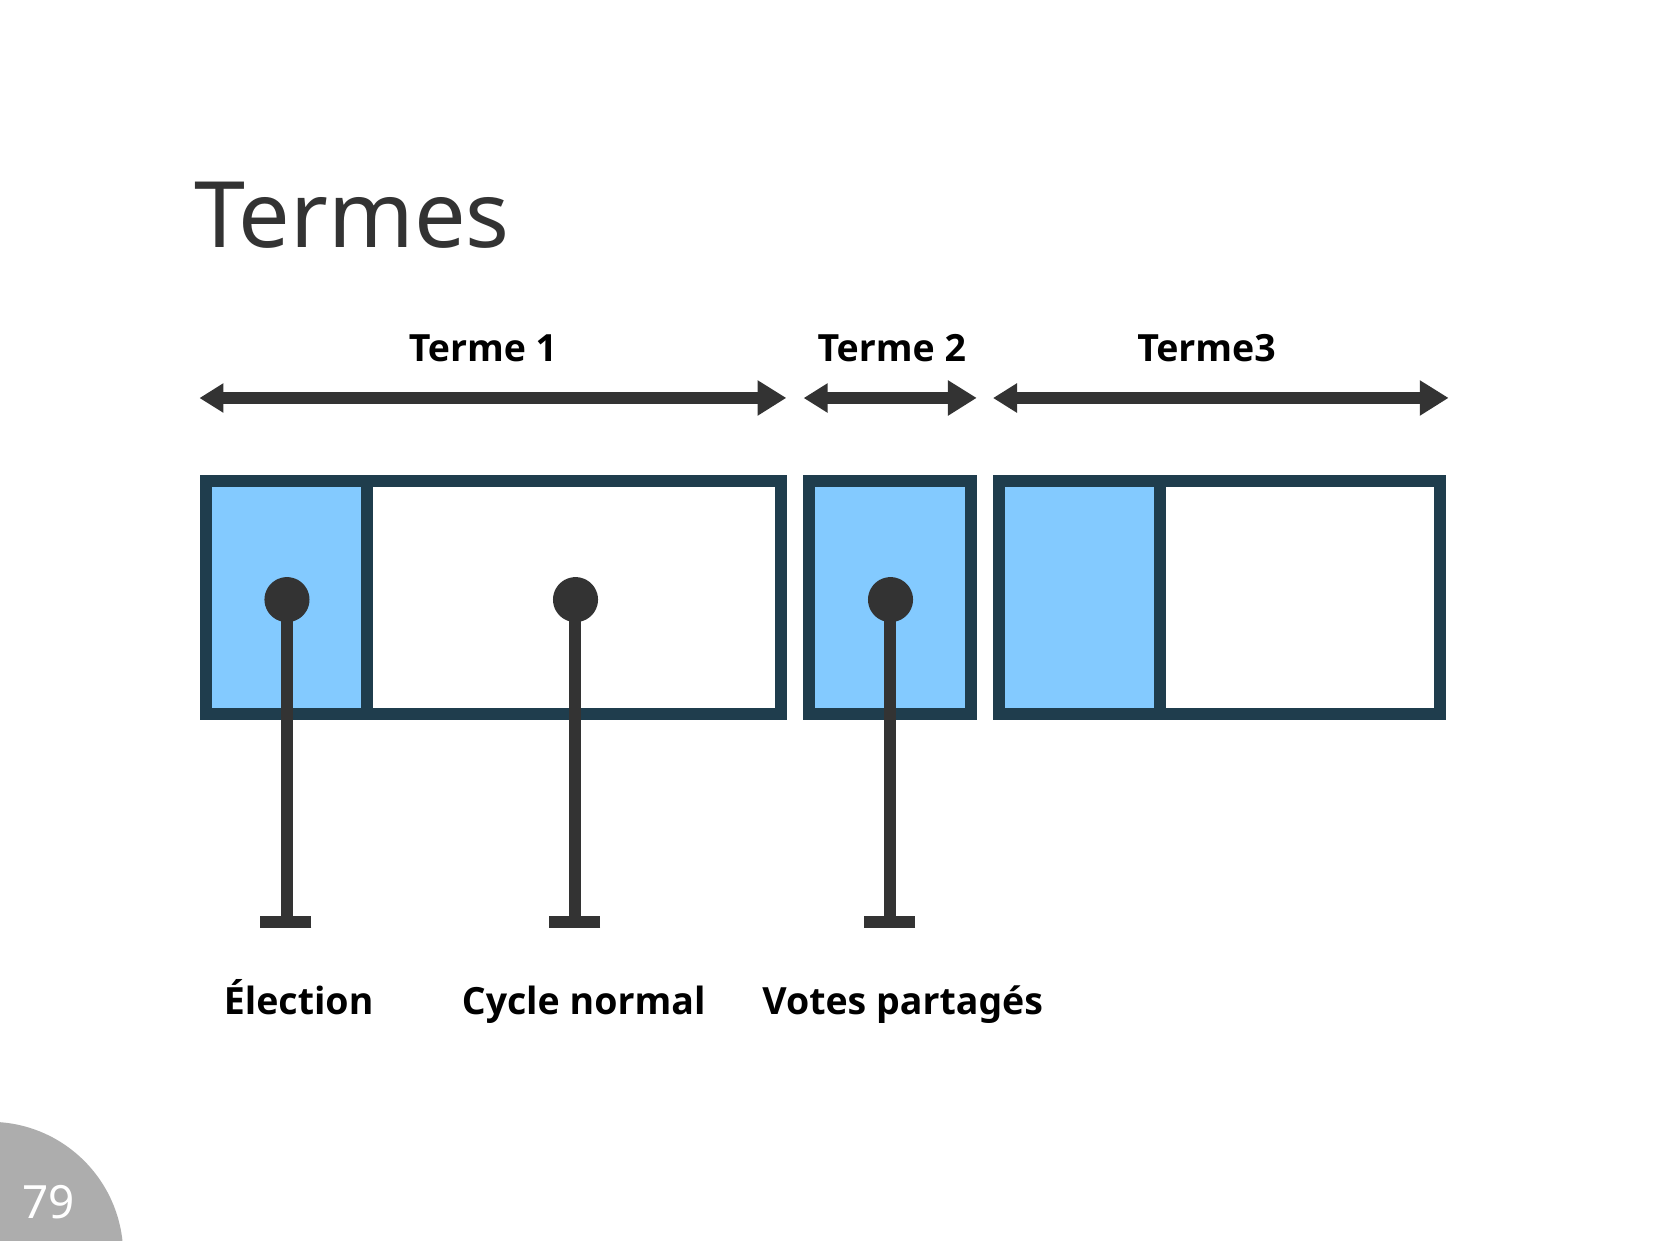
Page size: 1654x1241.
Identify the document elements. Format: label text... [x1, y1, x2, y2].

text_box Termes [200, 129, 505, 232]
text_box Votes partagés [747, 967, 1085, 1025]
text_box [999, 480, 1161, 714]
text_box [552, 577, 599, 623]
text_box [809, 480, 971, 714]
text_box Élection [209, 967, 416, 1025]
text_box [205, 480, 368, 714]
text_box Terme 2 [802, 313, 1122, 371]
text_box Terme3 [1122, 313, 1460, 371]
text_box Cycle normal [447, 967, 747, 1025]
text_box Terme 1 [394, 313, 601, 371]
